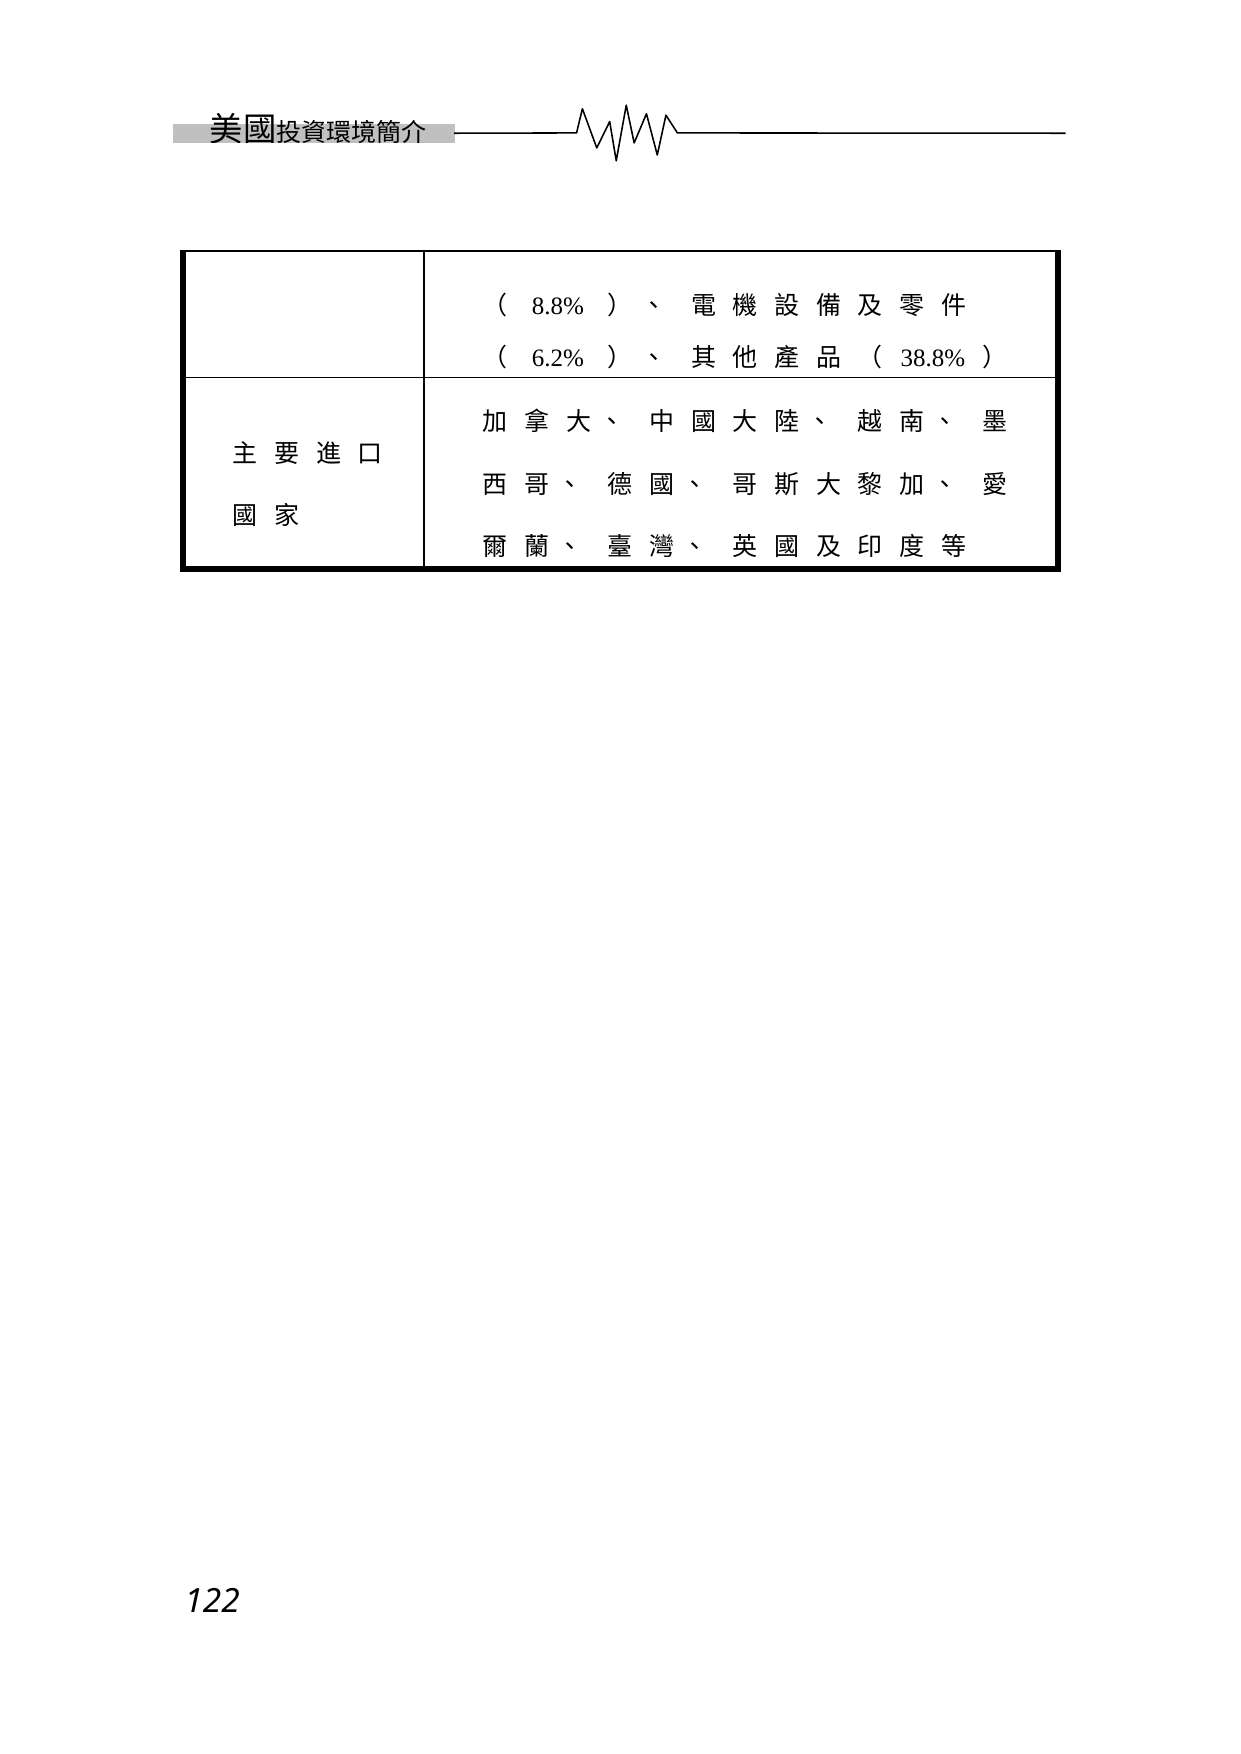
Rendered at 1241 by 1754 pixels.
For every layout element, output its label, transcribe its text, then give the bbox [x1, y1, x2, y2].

table_cell （8.8%）、電機設備及零件（6.2%）、其他產品（38.8%） [425, 252, 1055, 377]
table_cell 主要進口國家 [186, 378, 423, 566]
table_cell [186, 252, 423, 377]
table_cell 加拿大、中國大陸、越南、墨西哥、德國、哥斯大黎加、愛爾蘭、臺灣、英國及印度等 [425, 378, 1055, 566]
